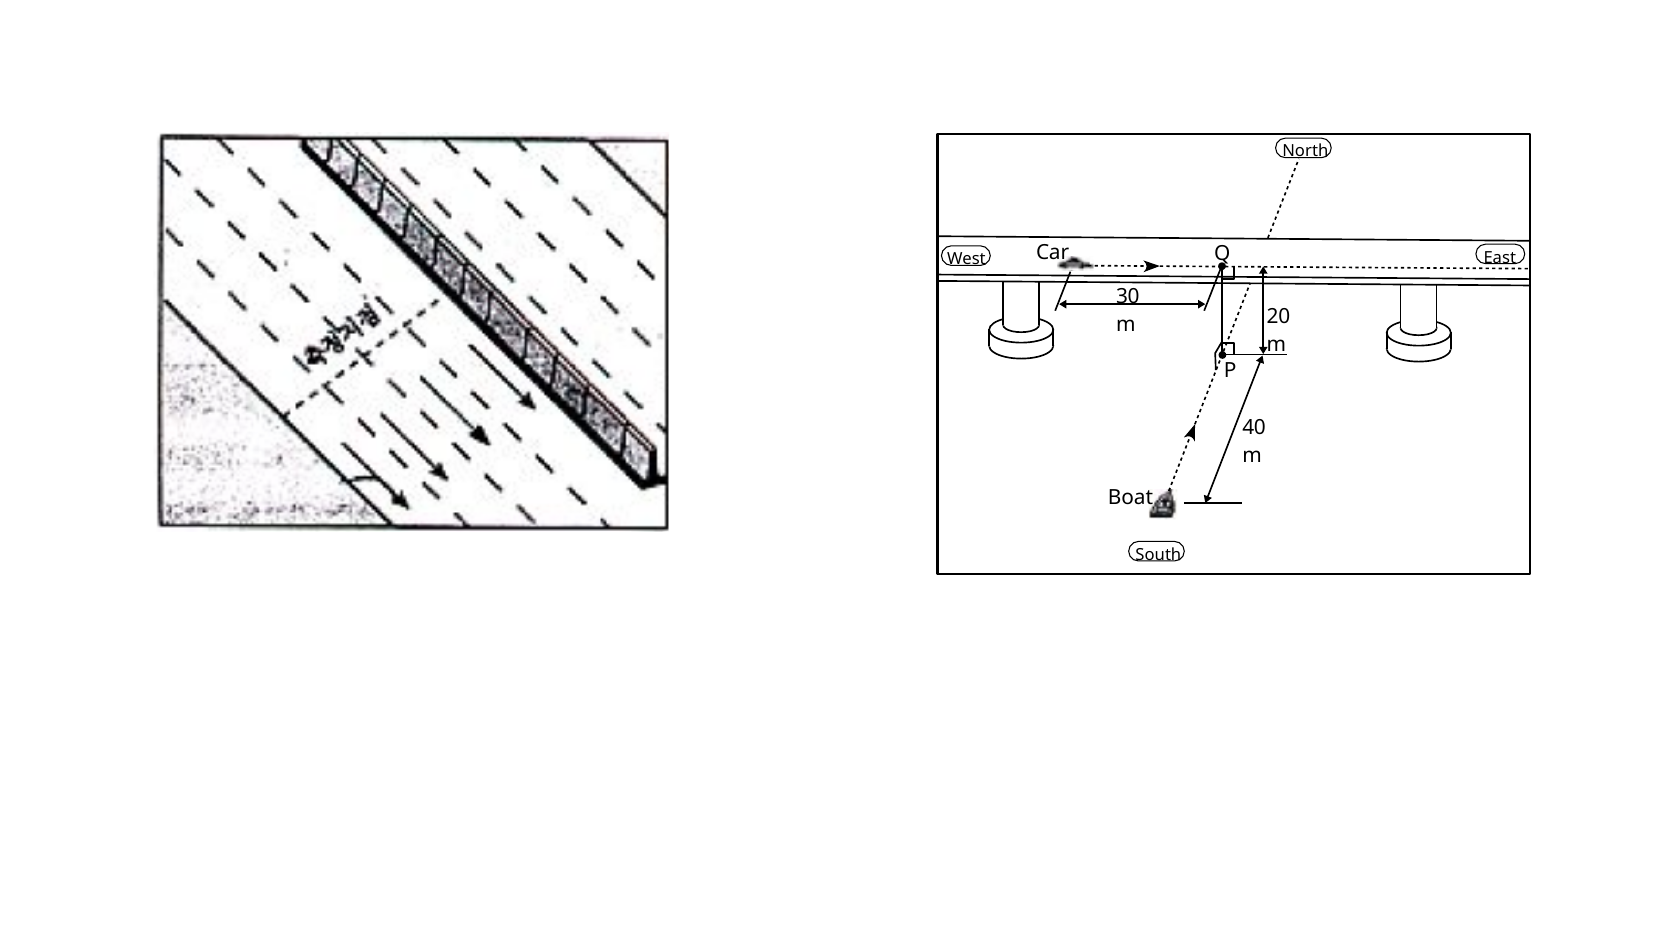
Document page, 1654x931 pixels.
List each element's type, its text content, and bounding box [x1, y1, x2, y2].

picture [153, 132, 670, 532]
text_box [1258, 266, 1268, 274]
text_box 20m [1251, 294, 1323, 346]
text_box [1262, 346, 1268, 354]
text_box [1386, 339, 1451, 350]
text_box [1388, 332, 1449, 344]
text_box [1002, 315, 1040, 326]
text_box P [1209, 347, 1262, 399]
text_box Boat [1093, 474, 1177, 526]
text_box South [1120, 534, 1204, 586]
text_box North [1267, 131, 1351, 183]
text_box [991, 329, 1052, 341]
text_box [988, 336, 1054, 347]
text_box [1183, 424, 1196, 442]
text_box 30m [1101, 273, 1173, 325]
text_box East [1468, 237, 1552, 290]
text_box [1143, 260, 1159, 273]
text_box Car [1021, 229, 1105, 281]
text_box Q [1199, 230, 1252, 282]
text_box [1400, 318, 1437, 329]
text_box [1198, 299, 1205, 309]
text_box West [932, 239, 1016, 291]
text_box [1059, 299, 1067, 309]
text_box 40m [1227, 405, 1299, 457]
